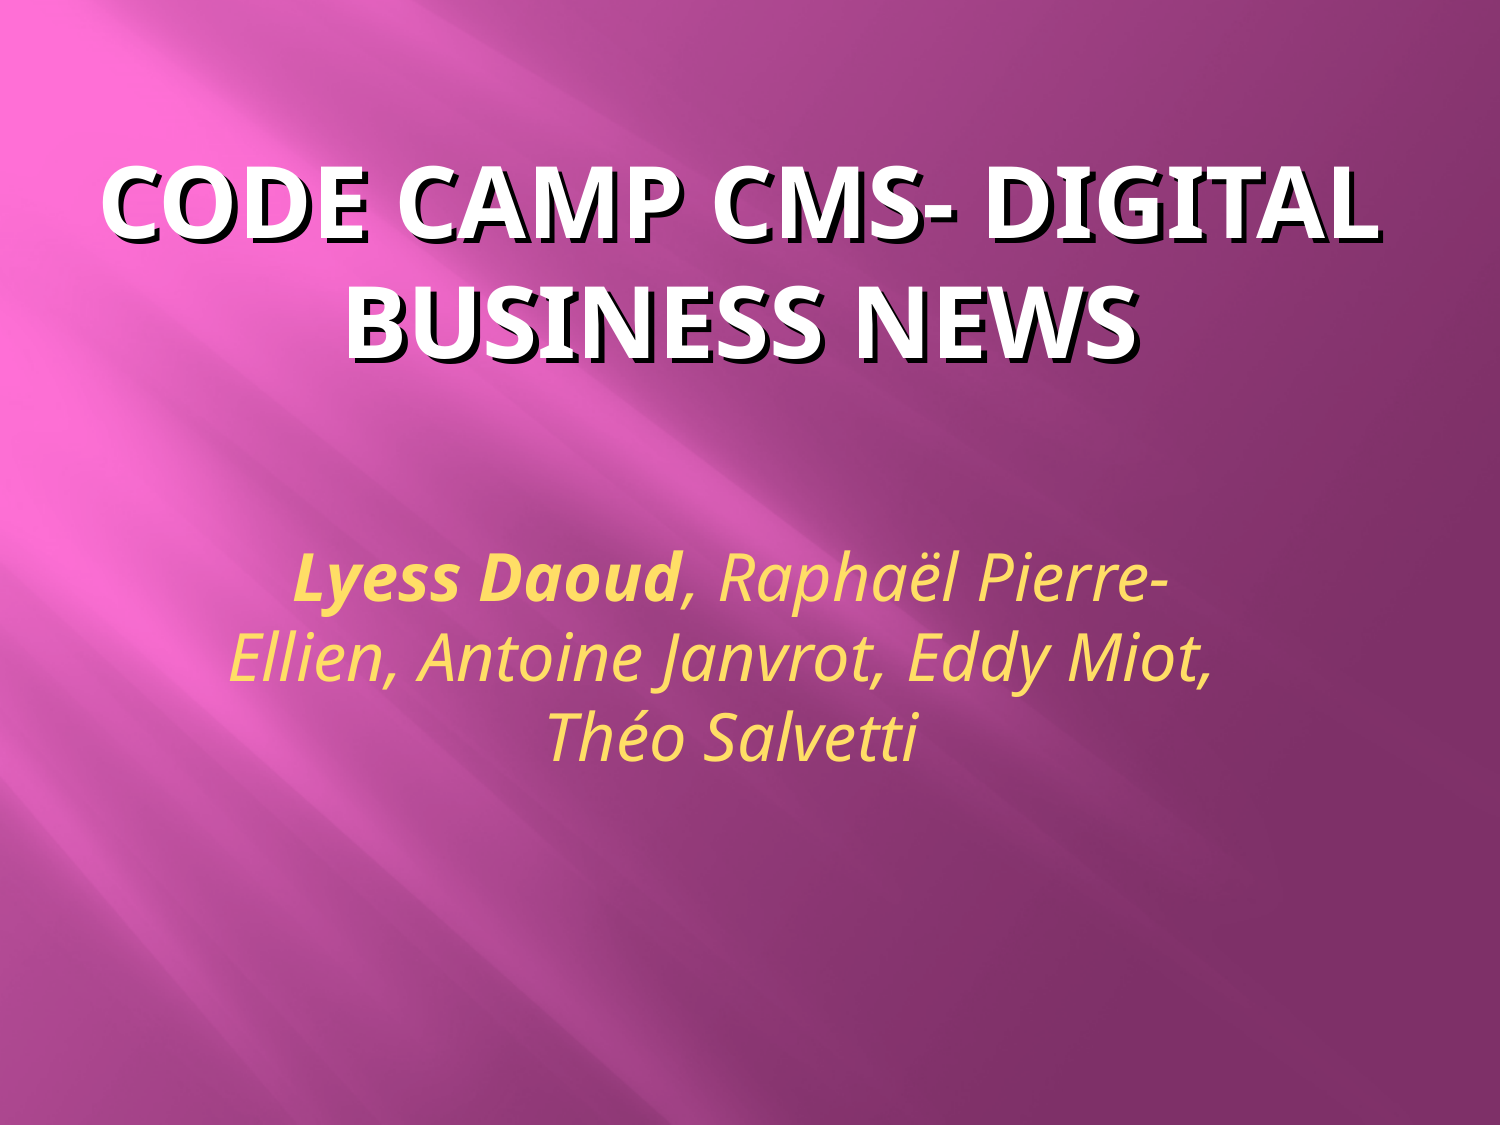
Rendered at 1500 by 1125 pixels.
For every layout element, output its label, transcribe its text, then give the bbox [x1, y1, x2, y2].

title Code camp CMS- Digital Business News [64, 78, 1415, 379]
subtitle Lyess Daoud, Raphaël Pierre-Ellien, Antoine Janvrot, Eddy Miot, Théo Salvetti [206, 527, 1257, 718]
